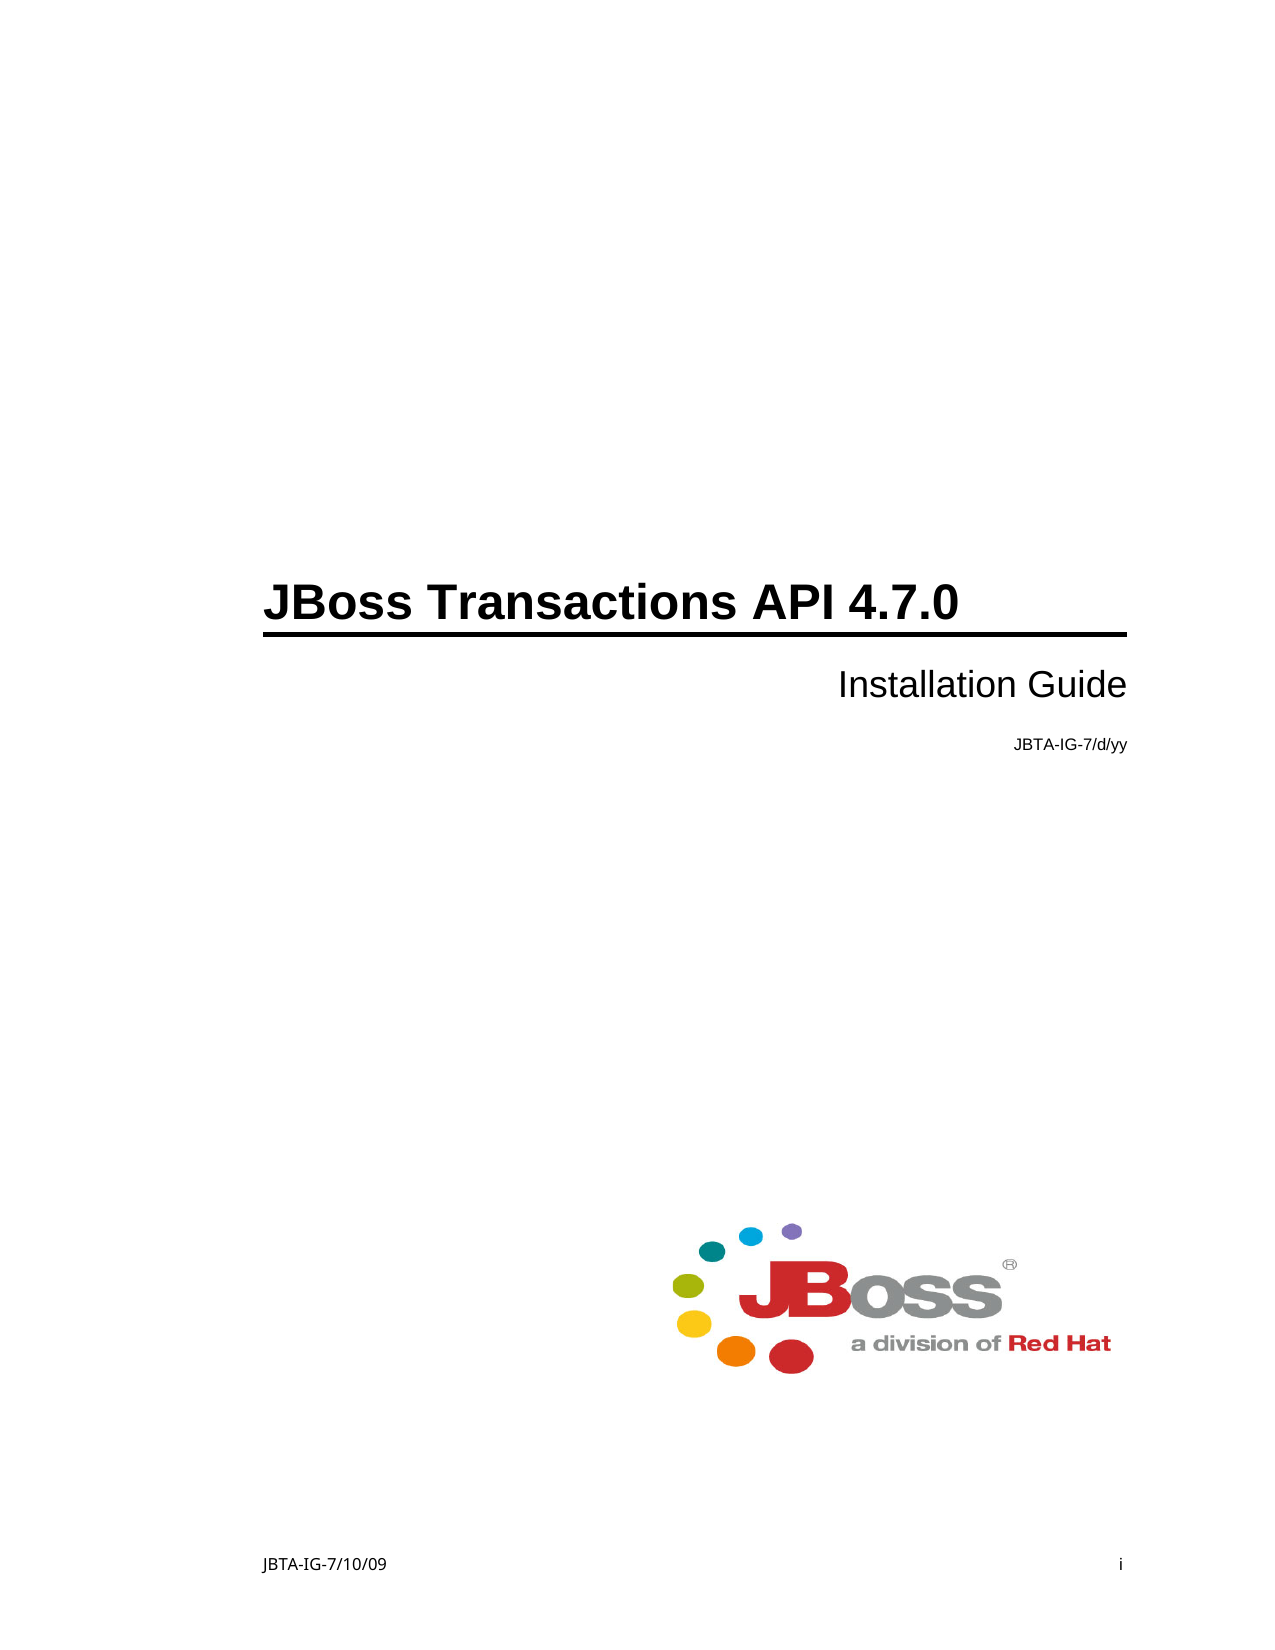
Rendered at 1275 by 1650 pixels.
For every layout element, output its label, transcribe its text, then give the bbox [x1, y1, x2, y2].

subtitle Installation Guide [263, 662, 1127, 706]
text JBTA-IG-7/d/yy [263, 735, 1127, 754]
picture [672, 1223, 1111, 1374]
title JBoss Transactions API 4.7.0 [263, 573, 1127, 632]
